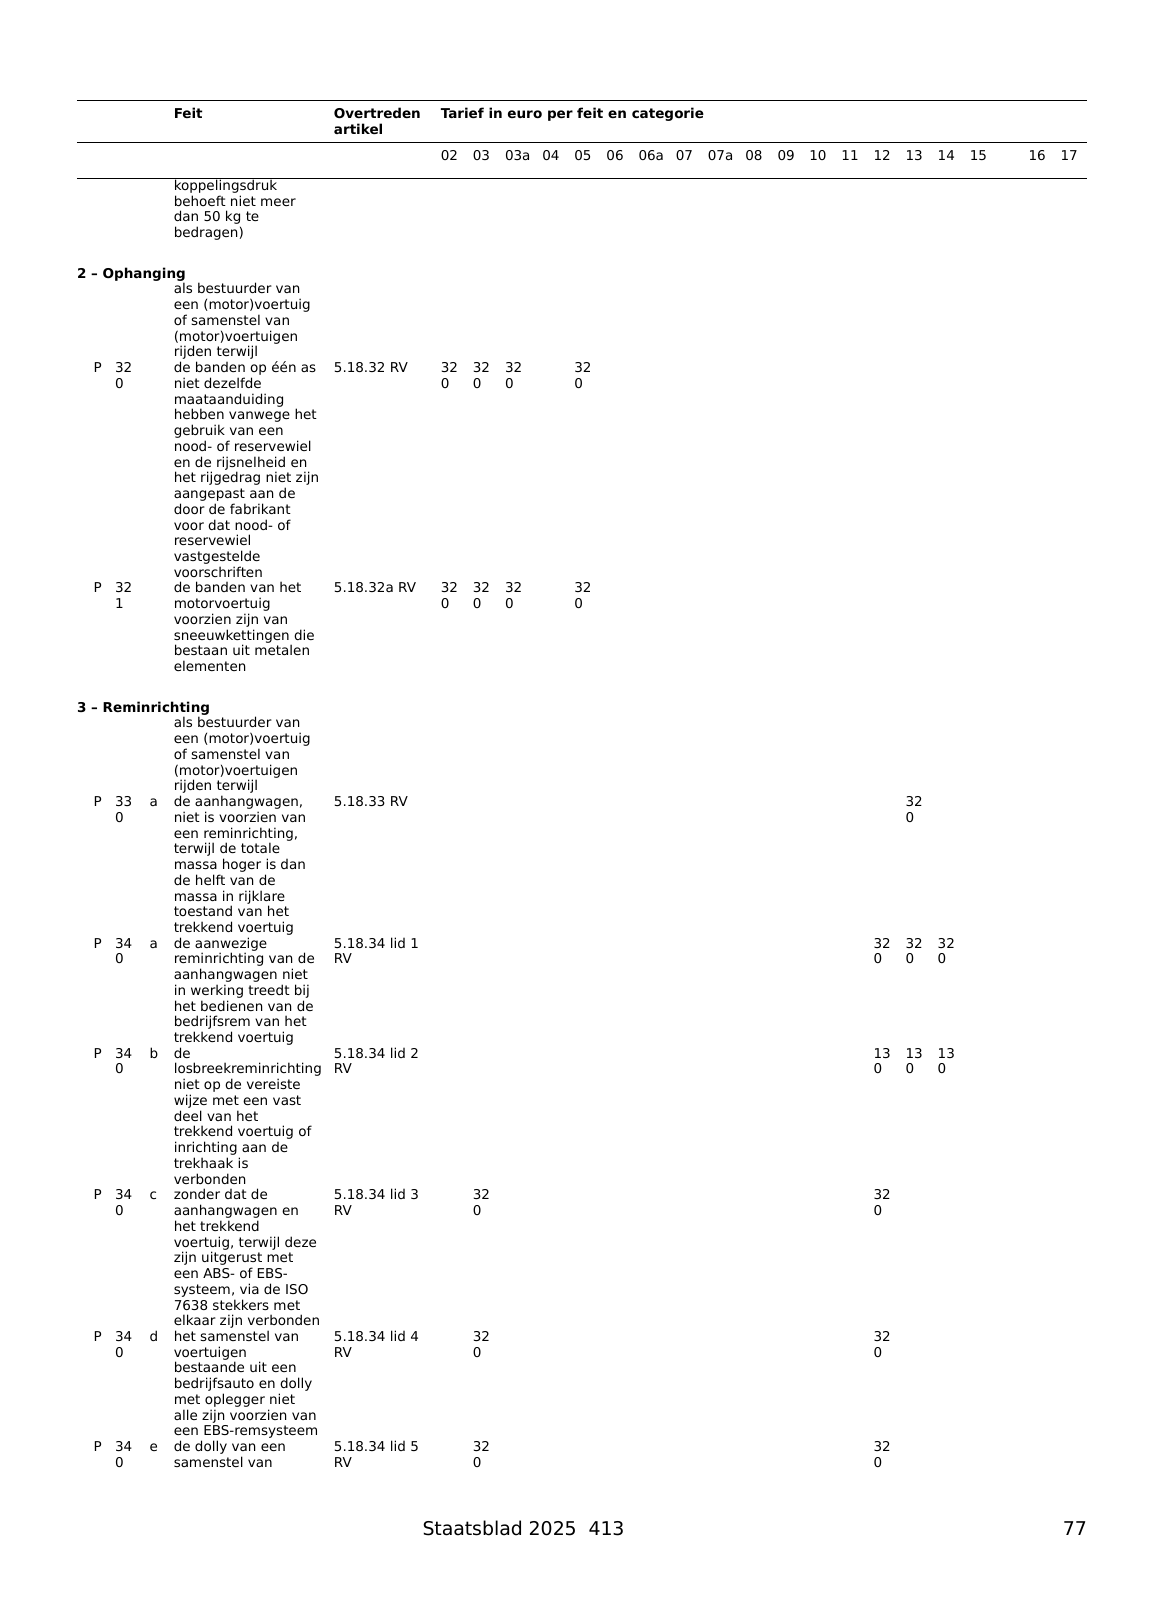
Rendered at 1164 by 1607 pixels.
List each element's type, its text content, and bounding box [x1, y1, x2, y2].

table_cell 10 [803, 143, 835, 178]
table_cell [88, 143, 109, 178]
table_cell 09 [771, 143, 803, 178]
table_cell 04 [536, 143, 568, 178]
table_header Overtreden artikel [328, 101, 434, 142]
table_header [109, 101, 143, 142]
table_header [82, 101, 87, 142]
table_cell 12 [868, 143, 899, 178]
table_cell [109, 143, 143, 178]
table_header [162, 101, 167, 142]
table_cell 07 [670, 143, 702, 178]
table_cell [168, 143, 328, 178]
table_cell 03a [499, 143, 536, 178]
table_header [77, 101, 82, 142]
table_cell 06 [600, 143, 632, 178]
table_cell [144, 143, 162, 178]
table_cell 07a [702, 143, 739, 178]
table_header Feit [168, 101, 328, 142]
table_cell [162, 143, 167, 178]
table_header [1054, 101, 1087, 142]
table_cell 16 [1022, 143, 1054, 178]
table_cell 11 [835, 143, 867, 178]
table_cell 02 [435, 143, 467, 178]
table_header [88, 101, 109, 142]
table_cell [328, 143, 434, 178]
table_cell 06a [632, 143, 670, 178]
table_cell 08 [739, 143, 771, 178]
table_cell [82, 143, 87, 178]
table_header Tarief in euro per feit en categorie [435, 101, 1054, 142]
table_cell 17 [1054, 143, 1087, 178]
table_cell 15 [964, 143, 1022, 178]
table_cell 13 [899, 143, 931, 178]
table_cell 03 [467, 143, 499, 178]
table_cell [77, 143, 82, 178]
table_header [144, 101, 162, 142]
table_cell 05 [568, 143, 600, 178]
table_cell 14 [931, 143, 963, 178]
